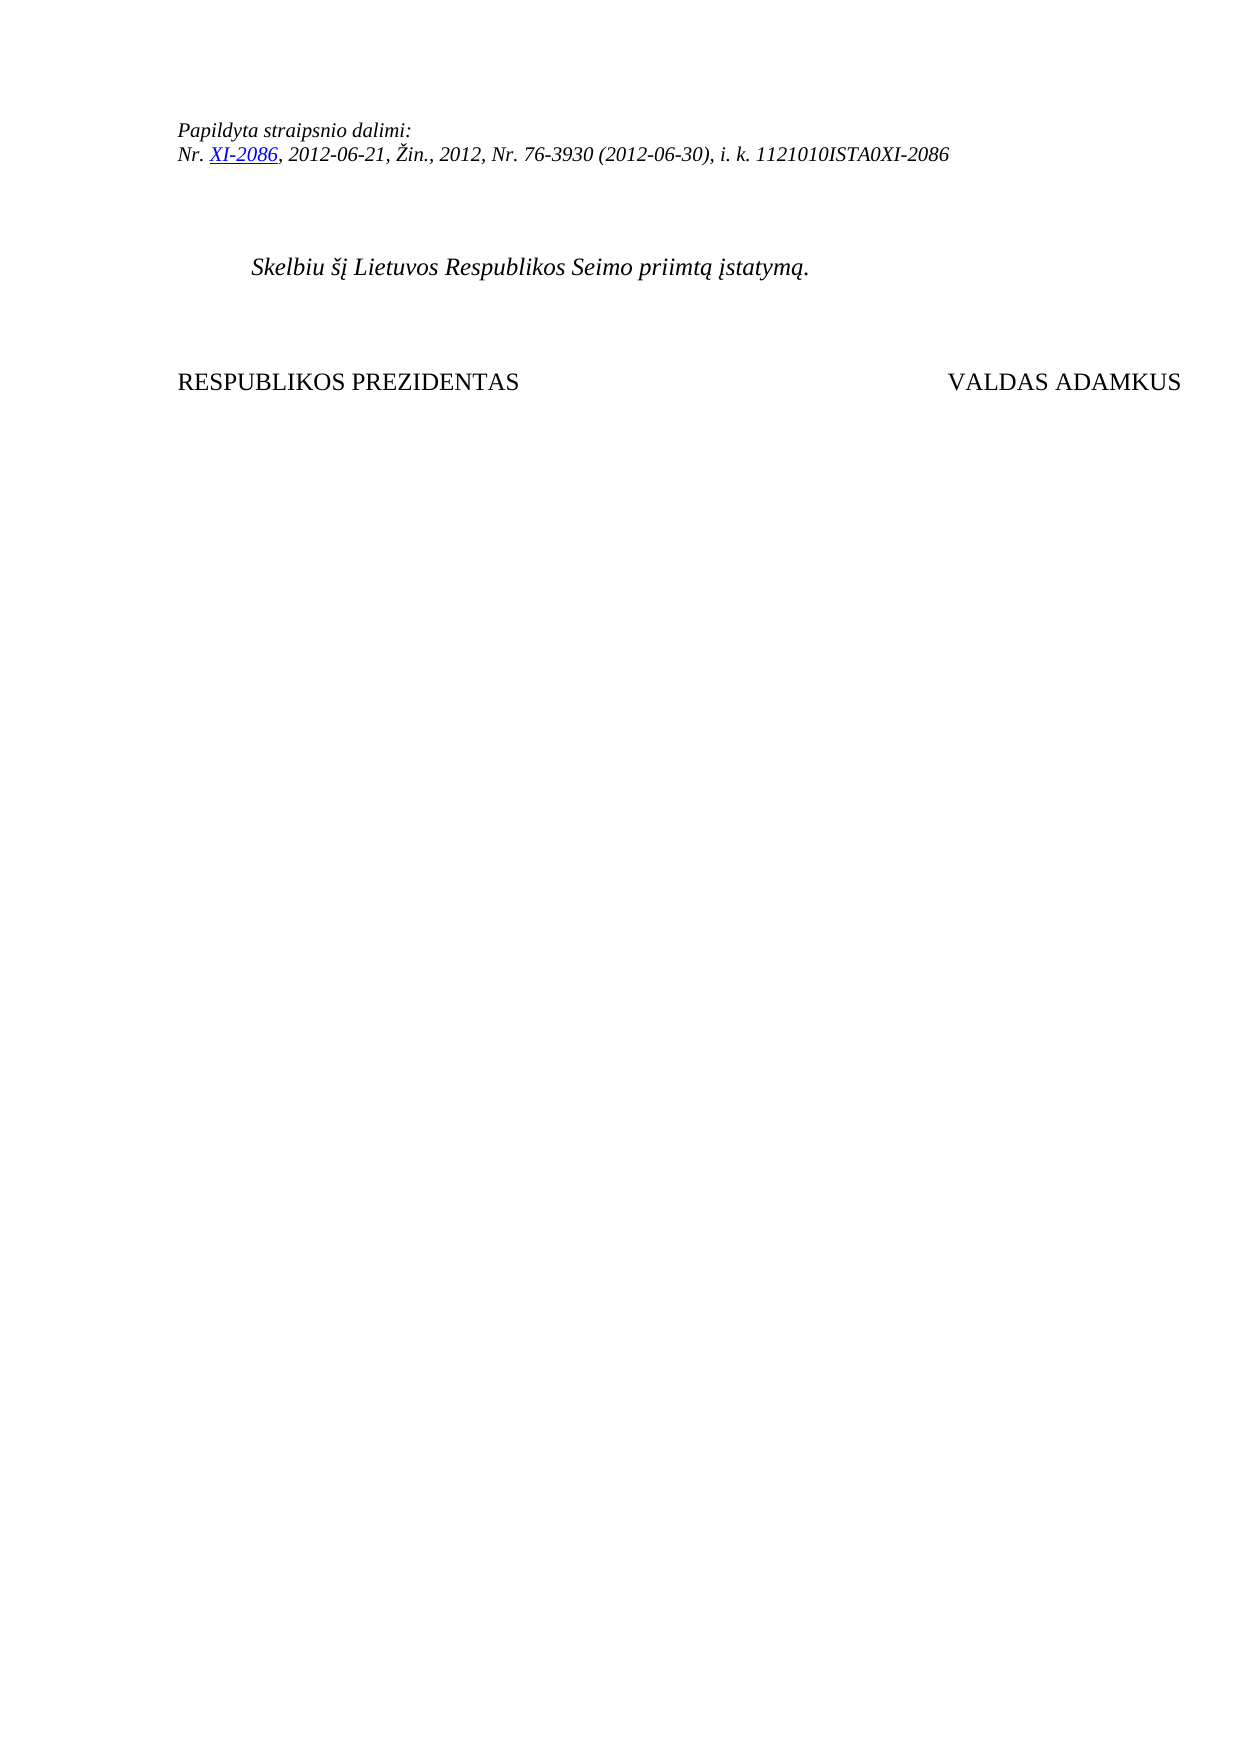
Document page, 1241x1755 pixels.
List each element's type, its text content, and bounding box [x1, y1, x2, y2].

text RESPUBLIKOS PREZIDENTAS VALDAS ADAMKUS [177, 367, 1181, 396]
text Papildyta straipsnio dalimi: [177, 118, 1181, 142]
text Skelbiu šį Lietuvos Respublikos Seimo priimtą įstatymą. [177, 252, 1181, 281]
text Nr. XI-2086, 2012-06-21, Žin., 2012, Nr. 76-3930 (2012-06-30), i. k. 1121010ISTA0XI-2086 [177, 142, 1181, 166]
